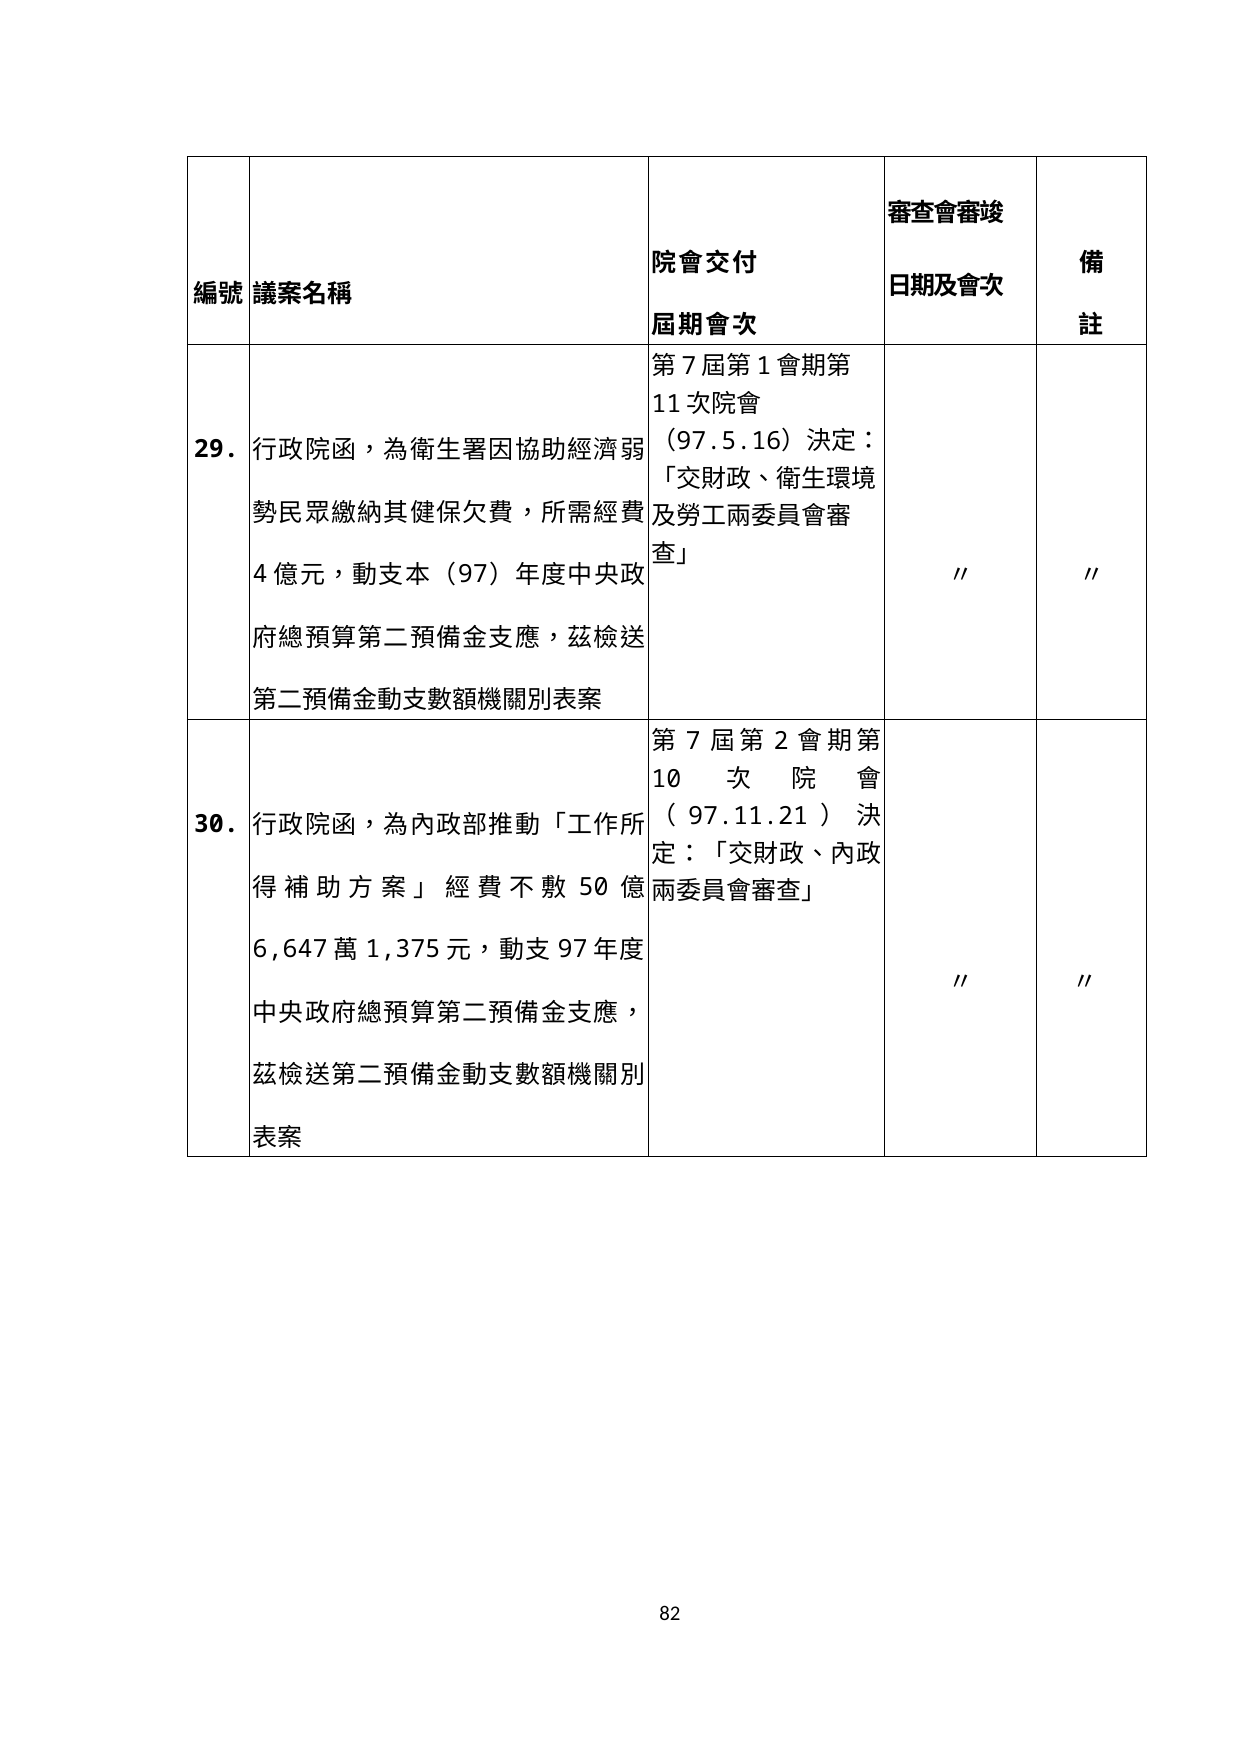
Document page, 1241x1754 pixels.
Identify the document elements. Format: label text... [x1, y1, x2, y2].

table_cell 〃 [1037, 720, 1146, 1156]
table_cell [188, 720, 249, 1156]
table_cell 〃 [885, 345, 1036, 719]
table_cell 第7屆第1會期第11次院會（97.5.16）決定：「交財政、衛生環境及勞工兩委員會審查」 [649, 345, 884, 719]
table_cell 第7屆第2會期第10次院會（97.11.21）決定：「交財政、內政兩委員會審查」 [649, 720, 884, 1156]
table_cell 行政院函，為內政部推動「工作所得補助方案」經費不敷50億6,647萬1,375元，動支97年度中央政府總預算第二預備金支應，茲檢送第二預備金動支數額機關別表案 [250, 720, 648, 1156]
table_header 備 註 [1037, 157, 1146, 344]
table_cell [188, 345, 249, 719]
table_cell 行政院函，為衛生署因協助經濟弱勢民眾繳納其健保欠費，所需經費4億元，動支本（97）年度中央政府總預算第二預備金支應，茲檢送第二預備金動支數額機關別表案 [250, 345, 648, 719]
table_header 議案名稱 [250, 157, 648, 344]
table_header 院會交付 屆期會次 [649, 157, 884, 344]
table_header 編號 [188, 157, 249, 344]
table_cell 〃 [885, 720, 1036, 1156]
table_cell 〃 [1037, 345, 1146, 719]
table_header 審查會審竣 日期及會次 [885, 157, 1036, 344]
